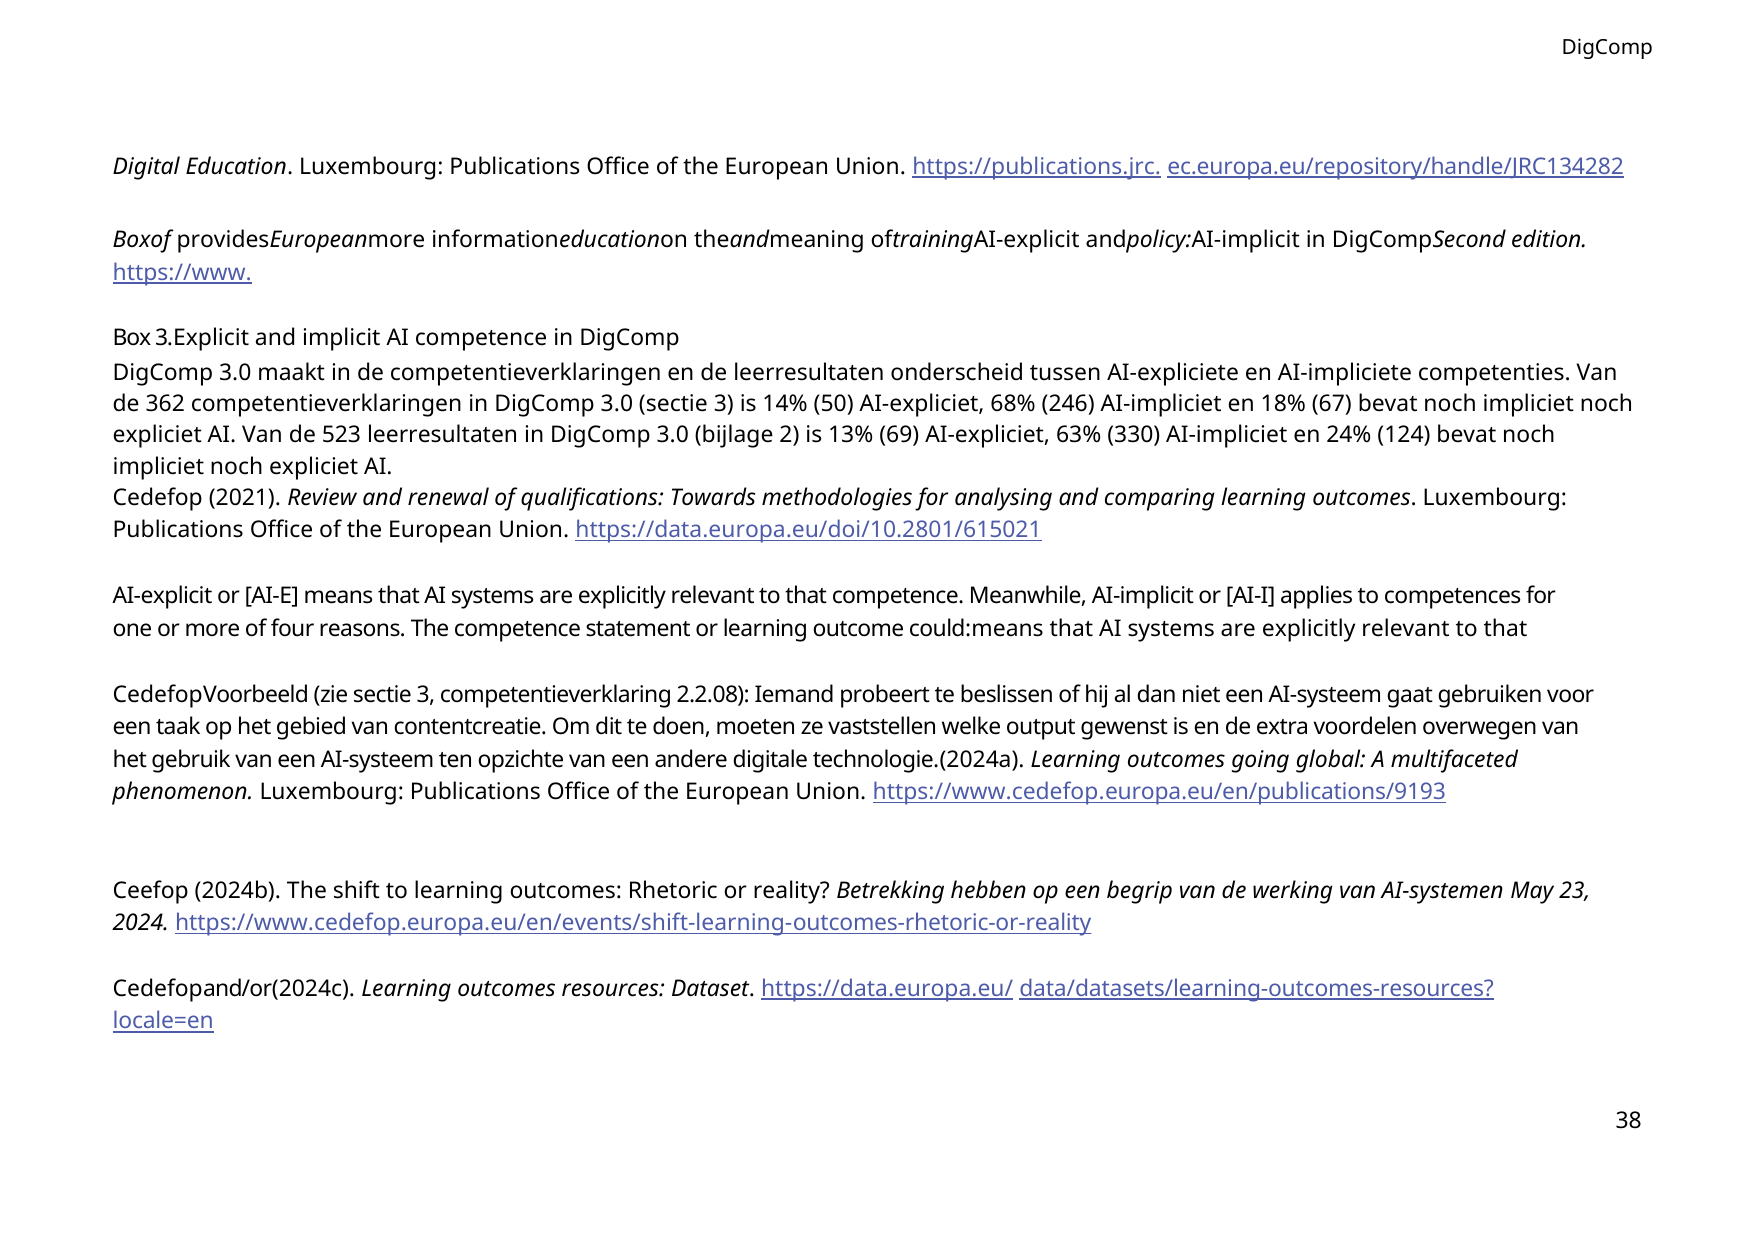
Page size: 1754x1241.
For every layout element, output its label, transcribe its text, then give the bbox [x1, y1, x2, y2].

text Ceefop (2024b). The shift to learning outcomes: Rhetoric or reality? Betrekking hebben op een begrip van de werking van AI-systemen May 23, 2024. https://www.cedefop.europa.eu/en/events/shift-learning-outcomes-rhetoric-or-reality [112, 873, 1600, 937]
text Cedefopand/or(2024c). Learning outcomes resources: Dataset. https://data.europa.eu/ data/datasets/learning-outcomes-resources?locale=en [112, 972, 1582, 1036]
text DigComp 3.0 maakt in de competentieverklaringen en de leerresultaten onderscheid tussen AI-expliciete en AI-impliciete competenties. Van de 362 competentieverklaringen in DigComp 3.0 (sectie 3) is 14% (50) AI-expliciet, 68% (246) AI-impliciet en 18% (67) bevat noch impliciet noch expliciet AI. Van de 523 leerresultaten in DigComp 3.0 (bijlage 2) is 13% (69) AI-expliciet, 63% (330) AI-impliciet en 24% (124) bevat noch impliciet noch expliciet AI. [112, 356, 1641, 481]
text AI-explicit or [AI-E] means that AI systems are explicitly relevant to that competence. Meanwhile, AI-implicit or [AI-I] applies to competences for one or more of four reasons. The competence statement or learning outcome could:means that AI systems are explicitly relevant to that [112, 579, 1594, 643]
text Box 3.Explicit and implicit AI competence in DigComp [112, 321, 1595, 353]
text CedefopVoorbeeld (zie sectie 3, competentieverklaring 2.2.08): Iemand probeert te beslissen of hij al dan niet een AI-systeem gaat gebruiken voor een taak op het gebied van contentcreatie. Om dit te doen, moeten ze vaststellen welke output gewenst is en de extra voordelen overwegen van het gebruik van een AI-systeem ten opzichte van een andere digitale technologie.(2024a). Learning outcomes going global: A multifaceted phenomenon. Luxembourg: Publications Office of the European Union. https://www.cedefop.europa.eu/en/publications/9193 [112, 678, 1595, 806]
text Boxof providesEuropeanmore informationeducationon theandmeaning oftrainingAI-explicit andpolicy:AI-implicit in DigCompSecond edition. https://www. [112, 223, 1594, 287]
text Cedefop (2021). Review and renewal of qualifications: Towards methodologies for analysing and comparing learning outcomes. Luxembourg: Publications Office of the European Union. https://data.europa.eu/doi/10.2801/615021 [112, 481, 1595, 545]
text Digital Education. Luxembourg: Publications Office of the European Union. https://publications.jrc. ec.europa.eu/repository/handle/JRC134282 [112, 150, 1641, 181]
